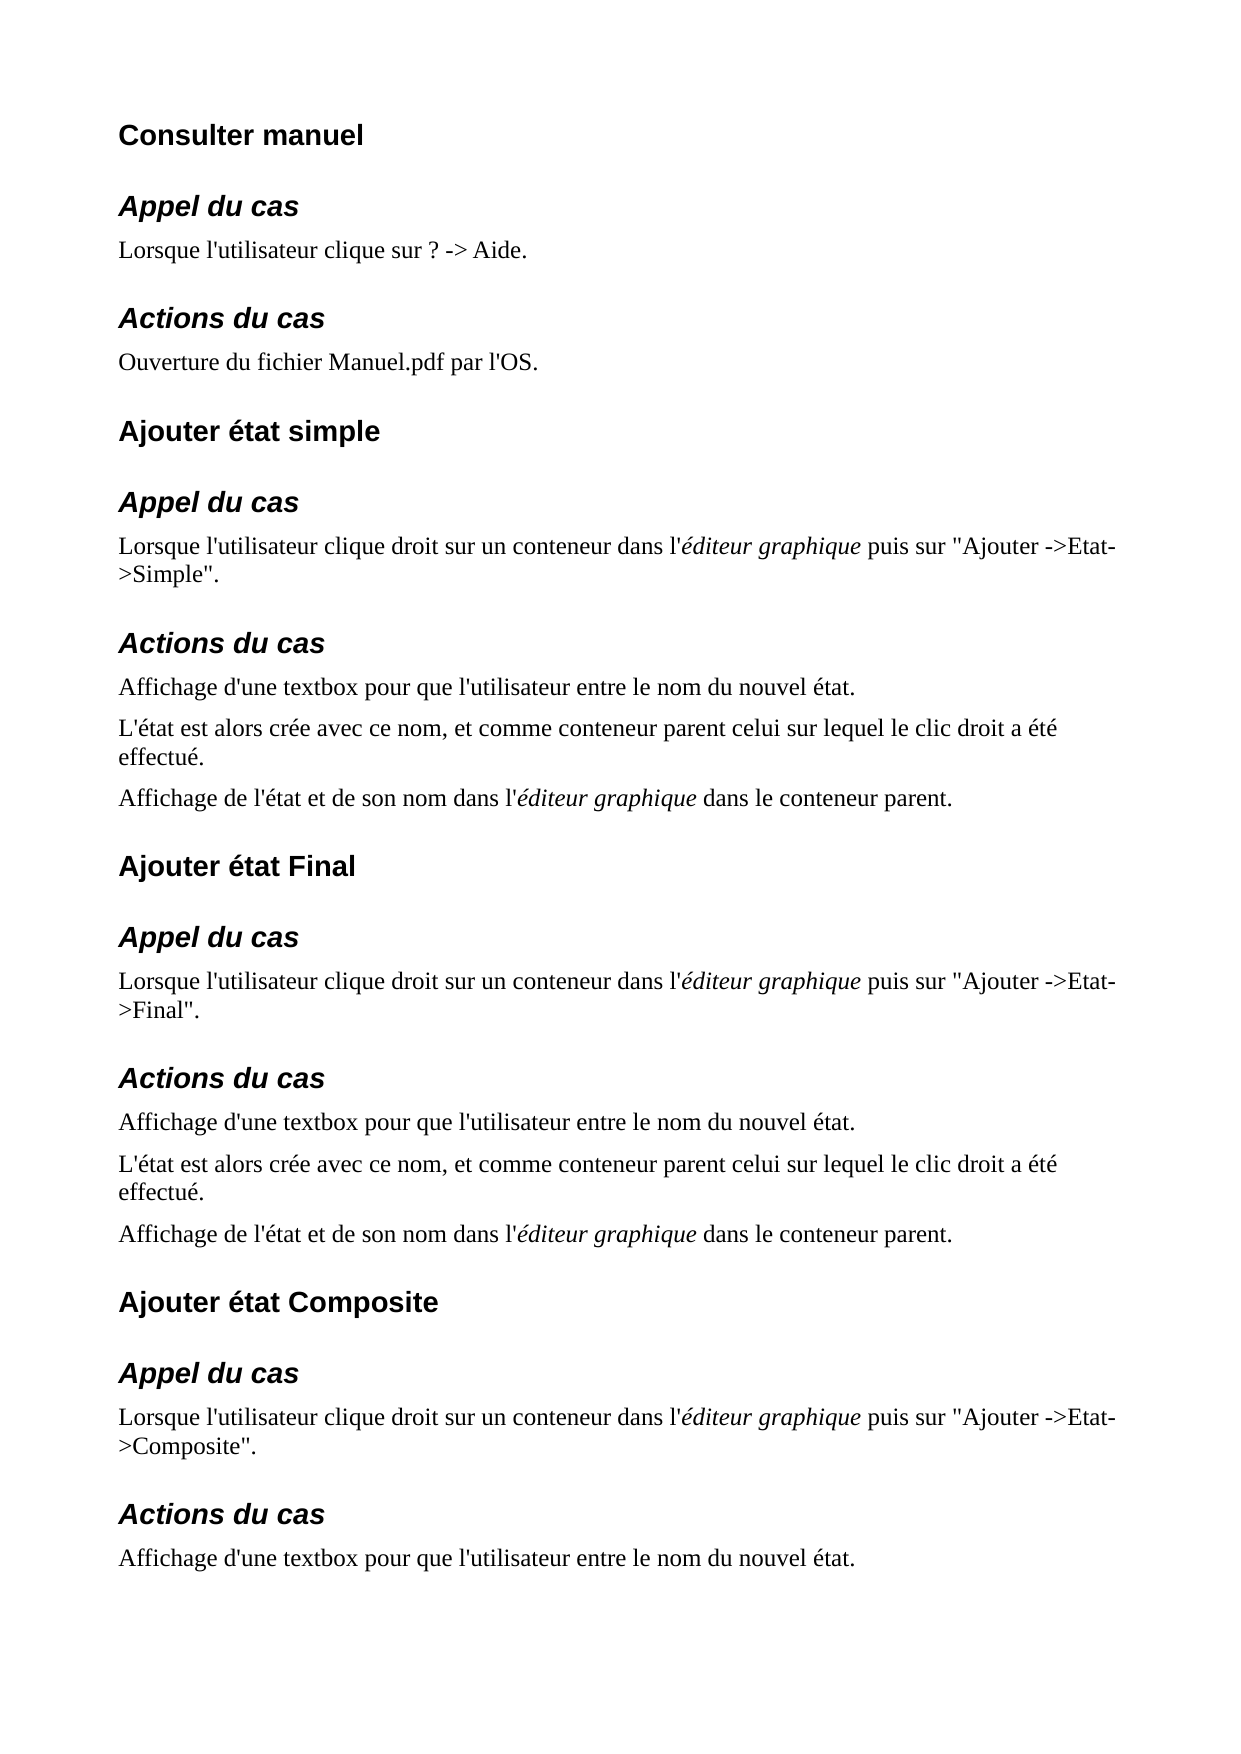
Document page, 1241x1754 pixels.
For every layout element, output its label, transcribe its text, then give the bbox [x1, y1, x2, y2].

subtitle Actions du cas [118, 1061, 1122, 1095]
text Lorsque l'utilisateur clique droit sur un conteneur dans l'éditeur graphique puis sur "Ajouter ->Etat->Final". [118, 966, 1122, 1024]
text L'état est alors crée avec ce nom, et comme conteneur parent celui sur lequel le clic droit a été effectué. [118, 713, 1122, 771]
subtitle Appel du cas [118, 485, 1122, 518]
text Lorsque l'utilisateur clique droit sur un conteneur dans l'éditeur graphique puis sur "Ajouter ->Etat->Simple". [118, 531, 1122, 588]
subtitle Appel du cas [118, 1356, 1122, 1389]
text L'état est alors crée avec ce nom, et comme conteneur parent celui sur lequel le clic droit a été effectué. [118, 1149, 1122, 1206]
subtitle Ajouter état simple [118, 414, 1122, 447]
subtitle Actions du cas [118, 626, 1122, 659]
text Lorsque l'utilisateur clique sur ? -> Aide. [118, 235, 1122, 264]
text Lorsque l'utilisateur clique droit sur un conteneur dans l'éditeur graphique puis sur "Ajouter ->Etat->Composite". [118, 1402, 1122, 1459]
subtitle Consulter manuel [118, 118, 1122, 152]
subtitle Ajouter état Composite [118, 1285, 1122, 1318]
text Affichage d'une textbox pour que l'utilisateur entre le nom du nouvel état. [118, 1107, 1122, 1136]
text Affichage d'une textbox pour que l'utilisateur entre le nom du nouvel état. [118, 672, 1122, 701]
subtitle Actions du cas [118, 1497, 1122, 1531]
subtitle Appel du cas [118, 920, 1122, 954]
text Affichage de l'état et de son nom dans l'éditeur graphique dans le conteneur parent. [118, 783, 1122, 812]
text Ouverture du fichier Manuel.pdf par l'OS. [118, 347, 1122, 376]
subtitle Actions du cas [118, 301, 1122, 335]
text Affichage de l'état et de son nom dans l'éditeur graphique dans le conteneur parent. [118, 1219, 1122, 1247]
text Affichage d'une textbox pour que l'utilisateur entre le nom du nouvel état. [118, 1543, 1122, 1572]
subtitle Appel du cas [118, 189, 1122, 223]
subtitle Ajouter état Final [118, 849, 1122, 883]
